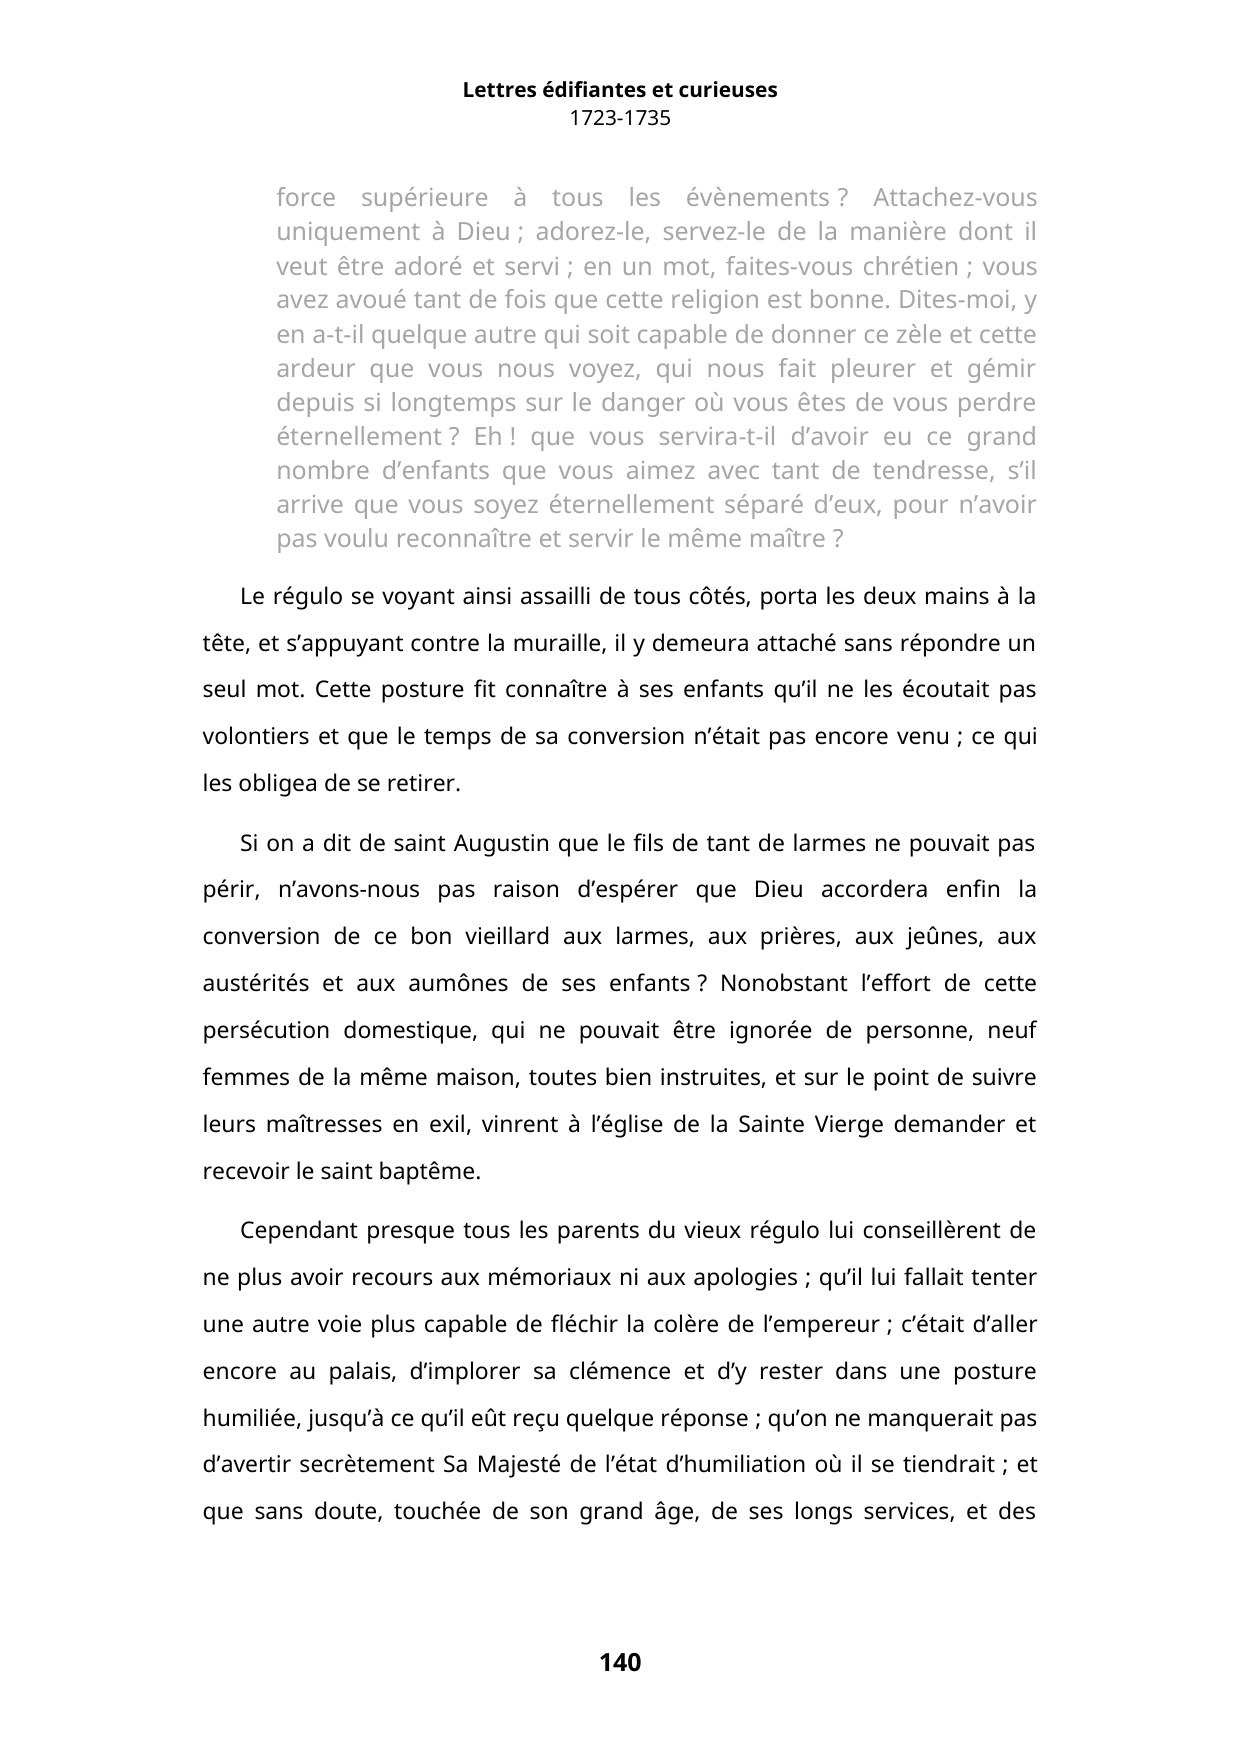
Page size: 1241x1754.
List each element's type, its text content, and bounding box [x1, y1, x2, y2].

text Le régulo se voyant ainsi assailli de tous côtés, porta les deux mains à la tête, et s’appuyant contre la muraille, il y demeura attaché sans répondre un seul mot. Cette posture fit connaître à ses enfants qu’il ne les écoutait pas volontiers et que le temps de sa conversion n’était pas encore venu ; ce qui les obligea de se retirer. [202, 580, 1038, 798]
text Cependant presque tous les parents du vieux régulo lui conseillèrent de ne plus avoir recours aux mémoriaux ni aux apologies ; qu’il lui fallait tenter une autre voie plus capable de fléchir la colère de l’empereur ; c’était d’aller encore au palais, d’implorer sa clémence et d’y rester dans une posture humiliée, jusqu’à ce qu’il eût reçu quelque réponse ; qu’on ne manquerait pas d’avertir secrètement Sa Majesté de l’état d’humiliation où il se tiendrait ; et que sans doute, touchée de son grand âge, de ses longs services, et des [202, 1214, 1038, 1527]
text force supérieure à tous les évènements ? Attachez-vous uniquement à Dieu ; adorez-le, servez-le de la manière dont il veut être adoré et servi ; en un mot, faites-vous chrétien ; vous avez avoué tant de fois que cette religion est bonne. Dites-moi, y en a-t-il quelque autre qui soit capable de donner ce zèle et cette ardeur que vous nous voyez, qui nous fait pleurer et gémir depuis si longtemps sur le danger où vous êtes de vous perdre éternellement ? Eh ! que vous servira-t-il d’avoir eu ce grand nombre d’enfants que vous aimez avec tant de tendresse, s’il arrive que vous soyez éternellement séparé d’eux, pour n’avoir pas voulu reconnaître et servir le même maître ? [276, 180, 1038, 555]
text Si on a dit de saint Augustin que le fils de tant de larmes ne pouvait pas périr, n’avons-nous pas raison d’espérer que Dieu accordera enfin la conversion de ce bon vieillard aux larmes, aux prières, aux jeûnes, aux austérités et aux aumônes de ses enfants ? Nonobstant l’effort de cette persécution domestique, qui ne pouvait être ignorée de personne, neuf femmes de la même maison, toutes bien instruites, et sur le point de suivre leurs maîtresses en exil, vinrent à l’église de la Sainte Vierge demander et recevoir le saint baptême. [202, 827, 1038, 1186]
